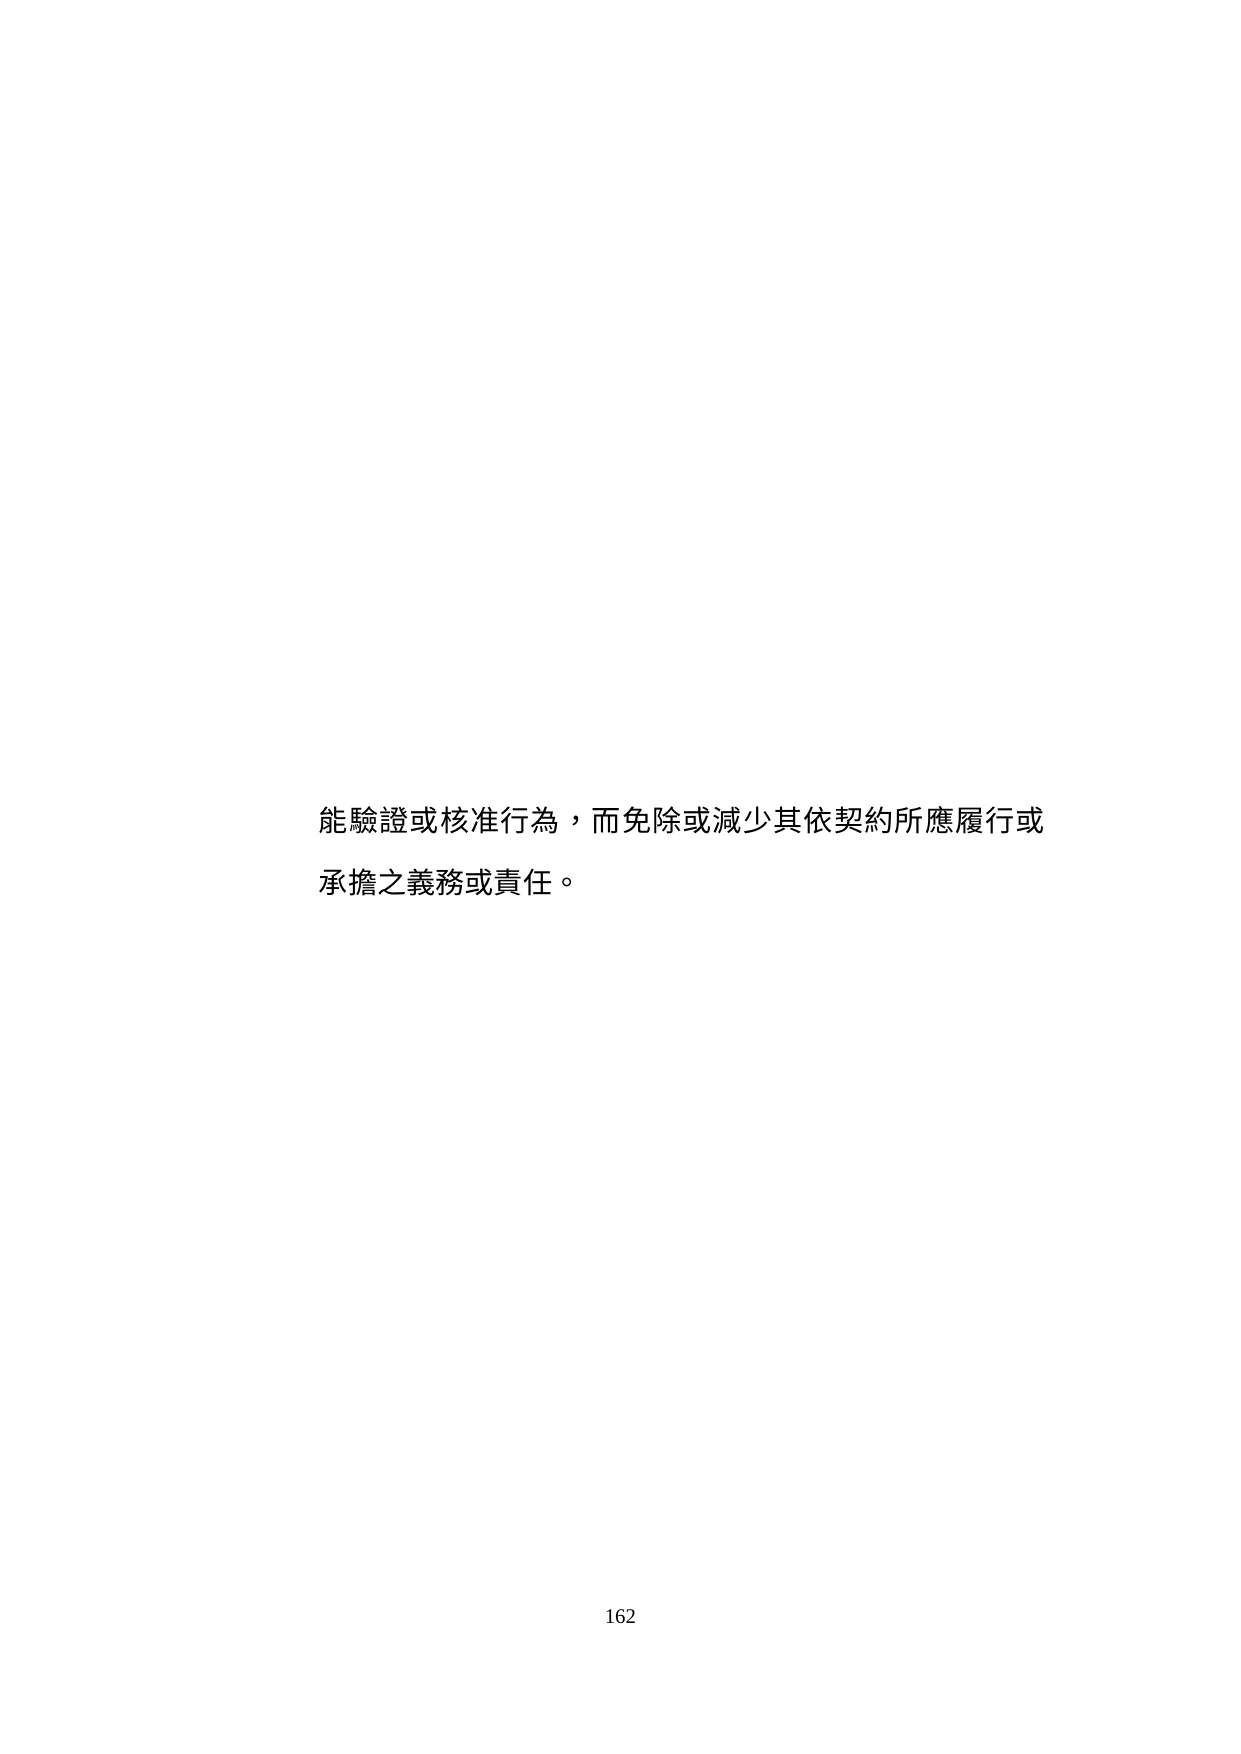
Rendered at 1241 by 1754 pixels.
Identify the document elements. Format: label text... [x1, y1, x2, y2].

list 能驗證或核准行為，而免除或減少其依契約所應履行或承擔之義務或責任。 [244, 777, 1047, 902]
